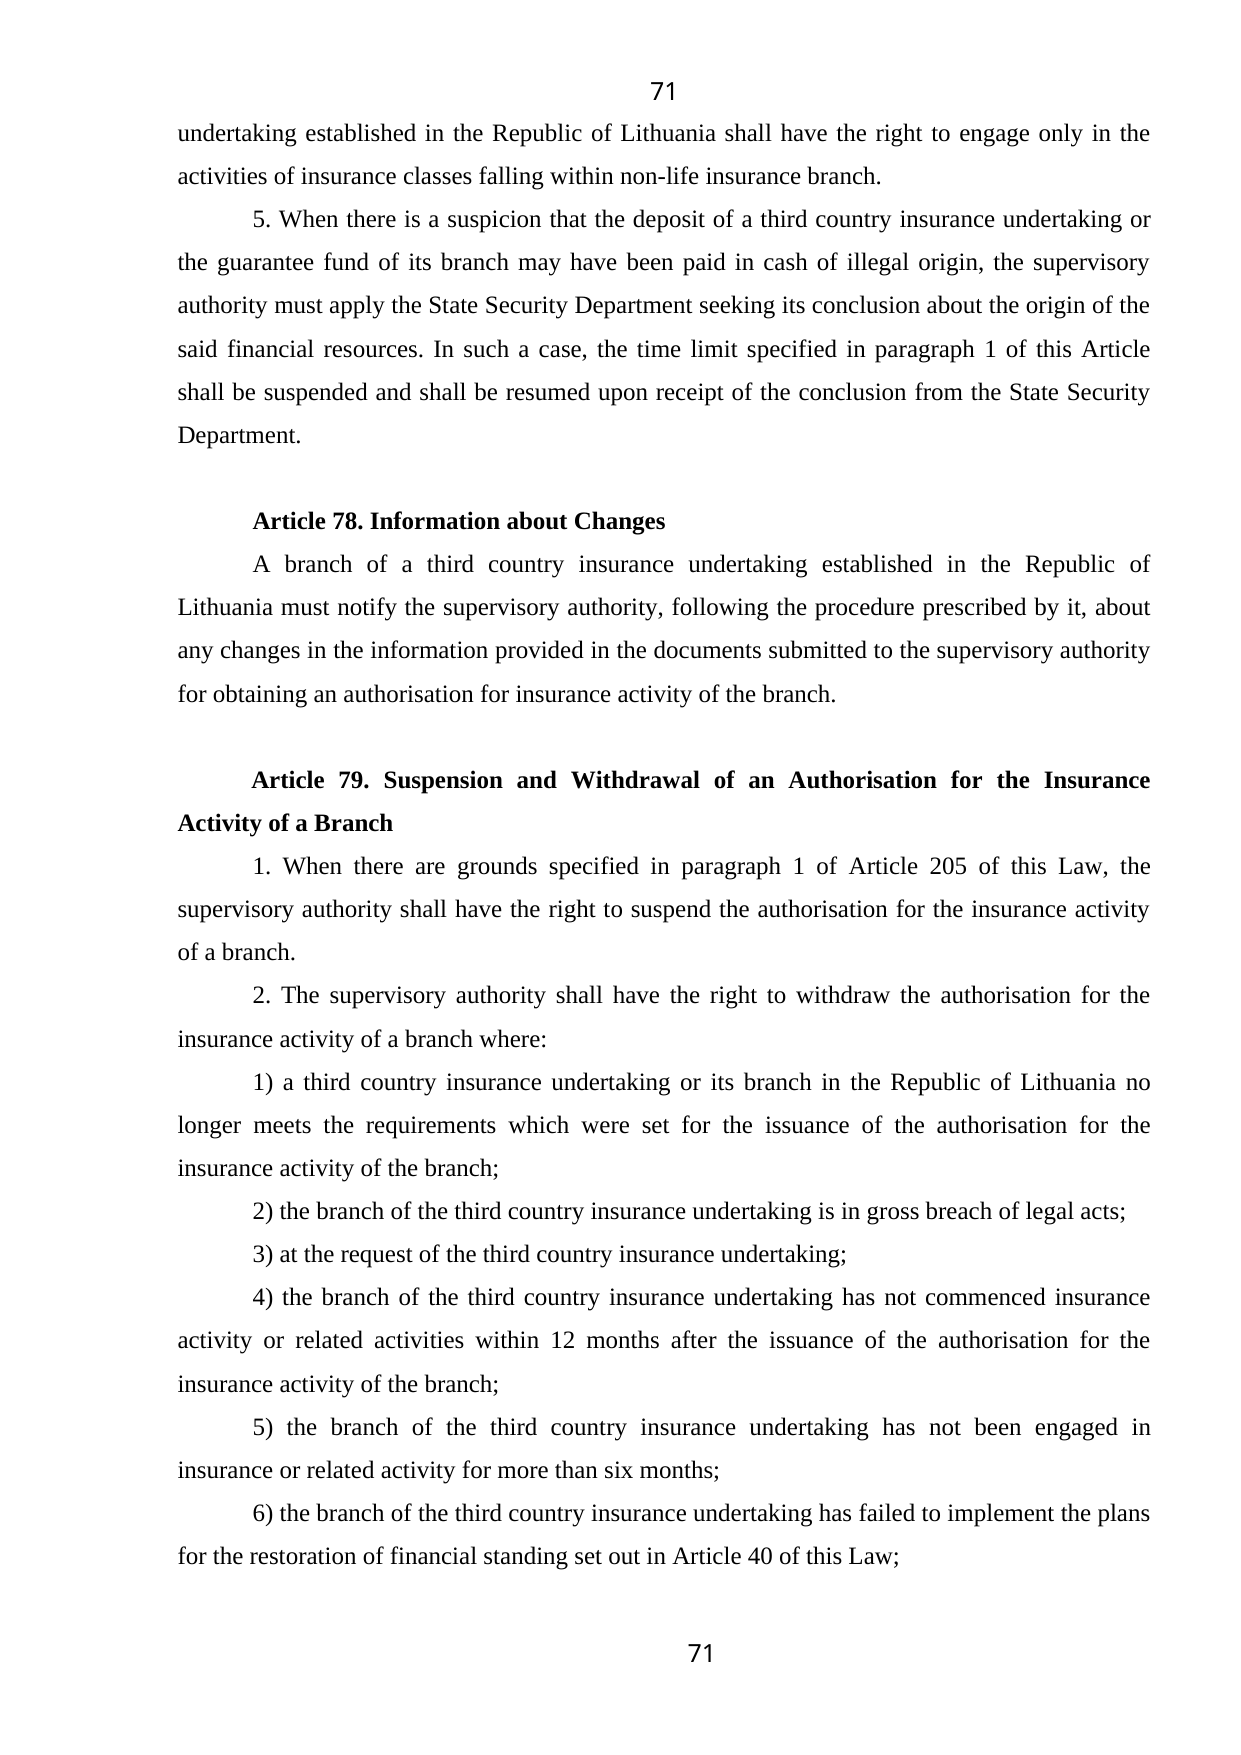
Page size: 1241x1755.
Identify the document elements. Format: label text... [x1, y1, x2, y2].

text A branch of a third country insurance undertaking established in the Republic of Lithuania must notify the supervisory authority, following the procedure prescribed by it, about any changes in the information provided in the documents submitted to the supervisory authority for obtaining an authorisation for insurance activity of the branch. [177, 549, 1152, 707]
text 1) a third country insurance undertaking or its branch in the Republic of Lithuania no longer meets the requirements which were set for the issuance of the authorisation for the insurance activity of the branch; [177, 1067, 1152, 1182]
text 2. The supervisory authority shall have the right to withdraw the authorisation for the insurance activity of a branch where: [177, 981, 1152, 1052]
text 2) the branch of the third country insurance undertaking is in gross breach of legal acts; [177, 1196, 1152, 1225]
text 5. When there is a suspicion that the deposit of a third country insurance undertaking or the guarantee fund of its branch may have been paid in cash of illegal origin, the supervisory authority must apply the State Security Department seeking its conclusion about the origin of the said financial resources. In such a case, the time limit specified in paragraph 1 of this Article shall be suspended and shall be resumed upon receipt of the conclusion from the State Security Department. [177, 204, 1152, 449]
text undertaking established in the Republic of Lithuania shall have the right to engage only in the activities of insurance classes falling within non-life insurance branch. [177, 118, 1152, 190]
text 1. When there are grounds specified in paragraph 1 of Article 205 of this Law, the supervisory authority shall have the right to suspend the authorisation for the insurance activity of a branch. [177, 851, 1152, 966]
text 4) the branch of the third country insurance undertaking has not commenced insurance activity or related activities within 12 months after the issuance of the authorisation for the insurance activity of the branch; [177, 1282, 1152, 1397]
text 3) at the request of the third country insurance undertaking; [177, 1239, 1152, 1268]
text Article 79. Suspension and Withdrawal of an Authorisation for the Insurance Activity of a Branch [177, 765, 1152, 837]
text 5) the branch of the third country insurance undertaking has not been engaged in insurance or related activity for more than six months; [177, 1412, 1152, 1484]
text 6) the branch of the third country insurance undertaking has failed to implement the plans for the restoration of financial standing set out in Article 40 of this Law; [177, 1498, 1152, 1570]
text Article 78. Information about Changes [177, 506, 1152, 535]
